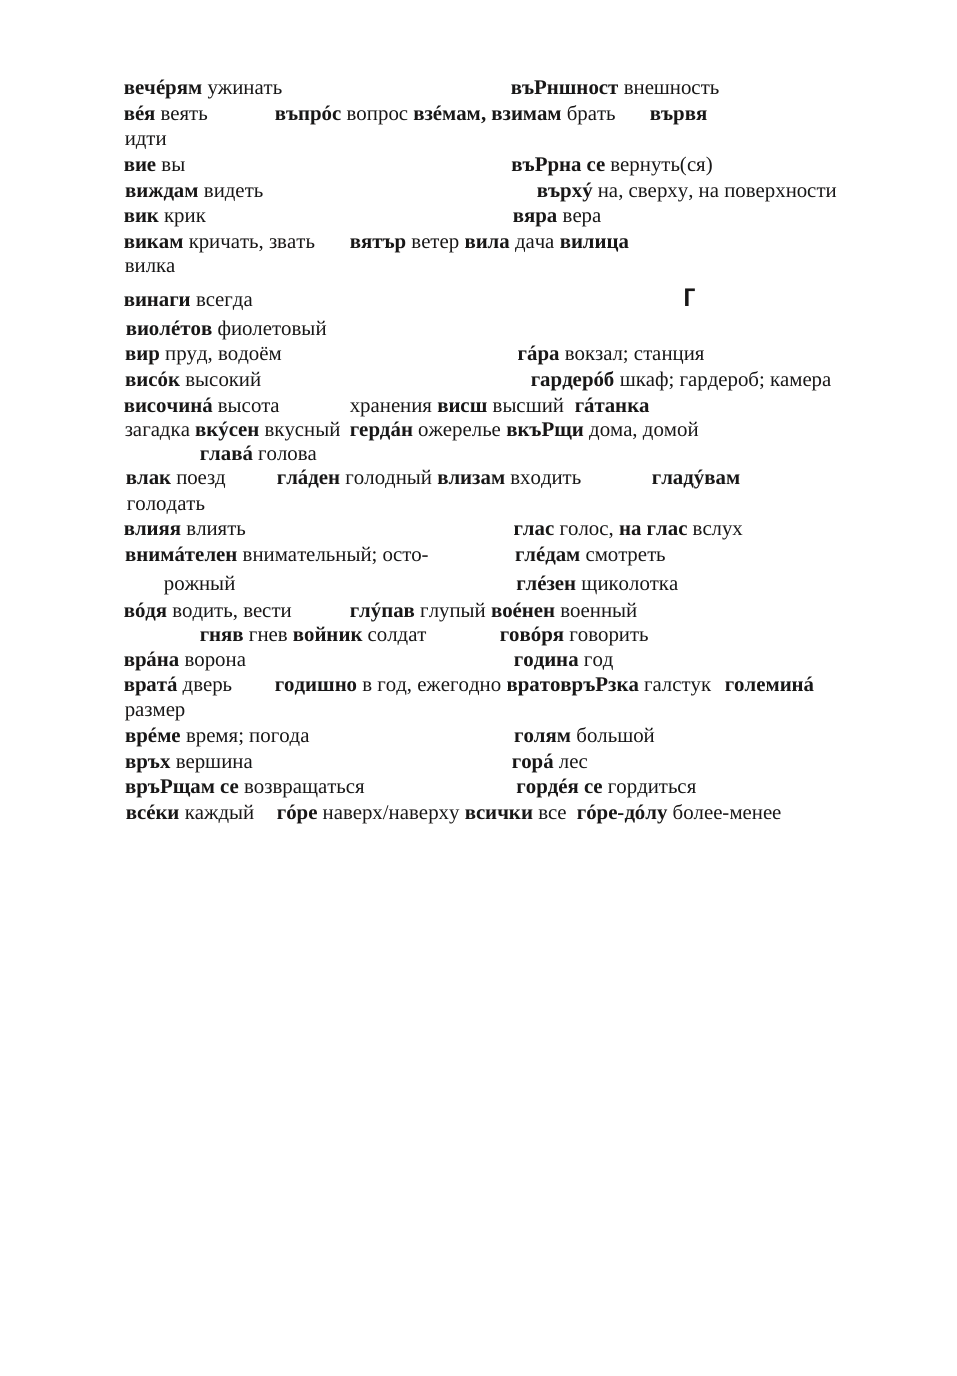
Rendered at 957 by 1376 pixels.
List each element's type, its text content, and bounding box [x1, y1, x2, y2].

text височинá высота хранения висш высший гáтанка загадка вкýсен вкусный гердáн ожерелье вкъPщи дома, домой главá голова [123, 393, 704, 465]
text врéме время; погода голям большой [125, 723, 857, 747]
text вéя веять въпрóс вопрос взéмам, взимам брать вървя идти [123, 101, 747, 150]
text вие вы въPрна се вернуть(ся) [123, 152, 857, 176]
text вóдя водить, вести глýпав глупый воéнен военный гняв гнев войник солдат говóря говорить [123, 598, 692, 646]
text влияя влиять глас голос, на глас вслух [123, 516, 857, 540]
text рожный глéзен щиколотка [125, 568, 857, 596]
text виждам видеть върхý на, сверху, на поверхности [125, 177, 857, 202]
text винаги всегда Г [123, 280, 857, 313]
text висóк высокий гардерóб шкаф; гардероб; камера [125, 367, 857, 391]
text вик крик вяра вера [123, 203, 857, 227]
text врáна ворона година год [123, 646, 857, 671]
text всéки каждый гóре наверх/наверху всички все гóре-дóлу более-менее [126, 800, 800, 824]
text влак поезд глáден голодный влизам входить гладýвам голодать [126, 465, 762, 514]
text внимáтелен внимательный; осто- глéдам смотреть [125, 542, 857, 566]
text вечéрям ужинать въPншност внешность [123, 75, 857, 99]
text виолéтов фиолетовый [126, 315, 852, 339]
text вир пруд, водоём гáра вокзал; станция [125, 341, 857, 365]
text връPщам се возвращаться гордéя се гордиться [125, 774, 857, 798]
text връх вершина горá лес [125, 749, 857, 773]
text вратá дверь годишно в год, ежегодно вратовръPзка галстук големинá размер [123, 672, 857, 721]
text викам кричать, звать вятър ветер вила дача вилица вилка [123, 229, 641, 277]
